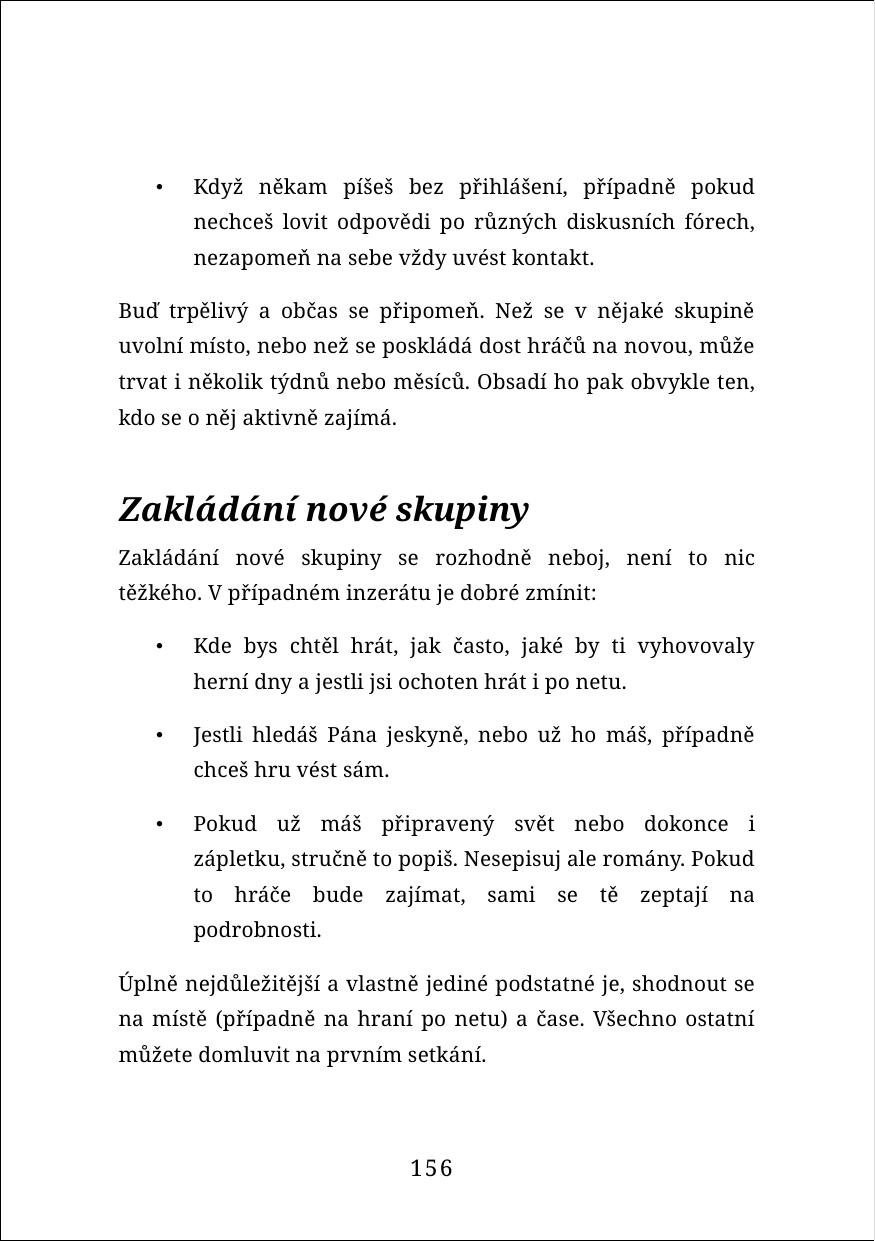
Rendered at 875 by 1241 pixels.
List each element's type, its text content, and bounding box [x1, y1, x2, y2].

subtitle Zakládání nové skupiny [118, 485, 756, 531]
text Zakládání nové skupiny se rozhodně neboj, není to nic těžkého. V případném inzerátu je dobré zmínit: [118, 543, 756, 607]
list Jestli hledáš Pána jeskyně, nebo už ho máš, případně chceš hru vést sám. [156, 720, 756, 784]
list Když někam píšeš bez přihlášení, případně pokud nechceš lovit odpovědi po různých diskusních fórech, nezapomeň na sebe vždy uvést kontakt. [156, 172, 756, 271]
list Kde bys chtěl hrát, jak často, jaké by ti vyhovovaly herní dny a jestli jsi ochoten hrát i po netu. [156, 631, 756, 695]
list Pokud už máš připravený svět nebo dokonce i zápletku, stručně to popiš. Nesepisuj ale romány. Pokud to hráče bude zajímat, sami se tě zeptají na podrobnosti. [156, 809, 756, 944]
text Buď trpělivý a občas se připomeň. Než se v nějaké skupině uvolní místo, nebo než se poskládá dost hráčů na novou, může trvat i několik týdnů nebo měsíců. Obsadí ho pak obvykle ten, kdo se o něj aktivně zajímá. [118, 296, 756, 431]
text Úplně nejdůležitější a vlastně jediné podstatné je, shodnout se na místě (případně na hraní po netu) a čase. Všechno ostatní můžete domluvit na prvním setkání. [118, 969, 756, 1068]
